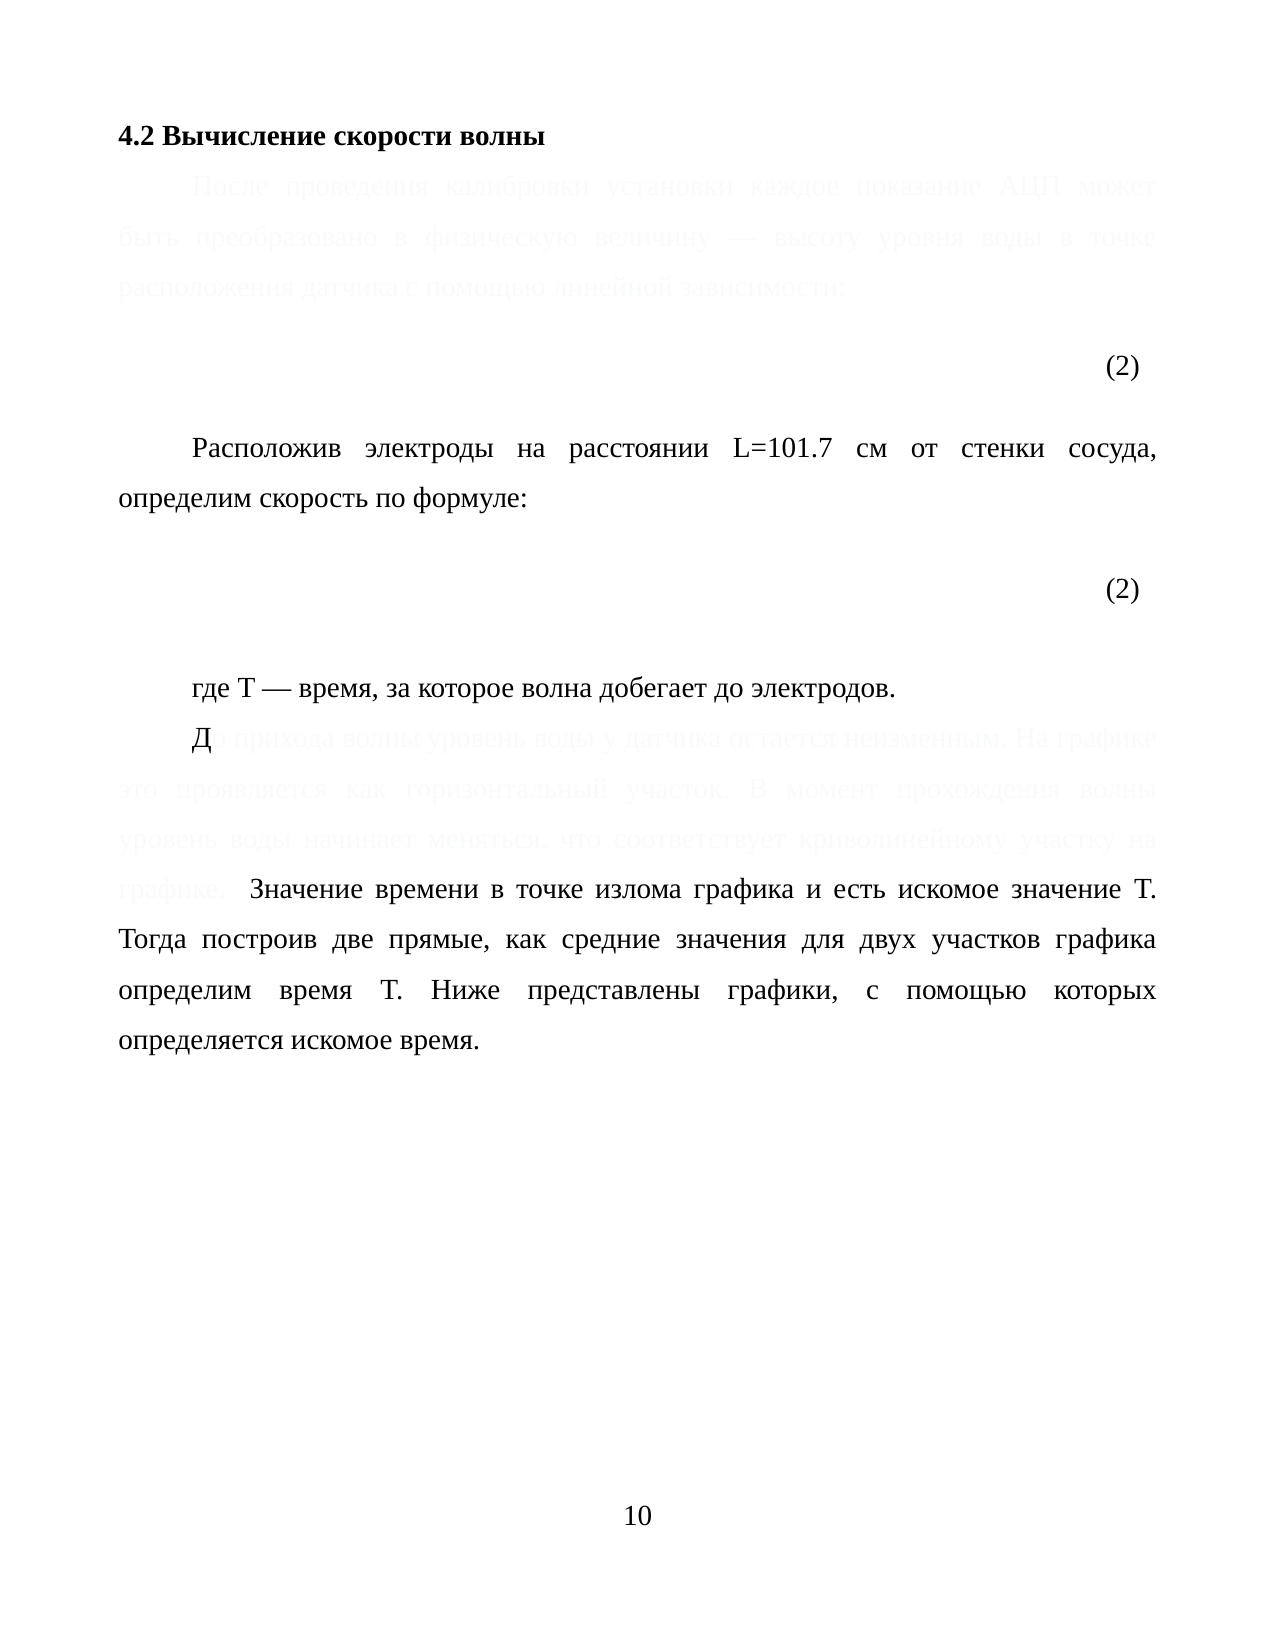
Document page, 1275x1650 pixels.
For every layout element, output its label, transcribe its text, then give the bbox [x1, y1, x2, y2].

text До прихода волны уровень воды у датчика остается неизменным. На графике это проявляется как горизонтальный участок. В момент прохождения волны уровень воды начинает меняться, что соответствует криволинейному участку на графике. Значение времени в точке излома графика и есть искомое значение T. Тогда построив две прямые, как средние значения для двух участков графика определим время T. Ниже представлены графики, с помощью которых определяется искомое время. [118, 720, 1157, 1056]
text Расположив электроды на расстоянии L=101.7 см от стенки сосуда, определим скорость по формуле: [118, 430, 1157, 513]
text (2) [118, 348, 1157, 384]
text После проведения калибровки установки каждое показание АЦП может быть преобразовано в физическую величину — высоту уровня воды в точке расположения датчика с помощью линейной зависимости: [118, 168, 1157, 303]
text (2) [118, 559, 1157, 624]
subtitle Вычисление скорости волны [118, 118, 1157, 152]
text где T — время, за которое волна добегает до электродов. [118, 670, 1157, 704]
